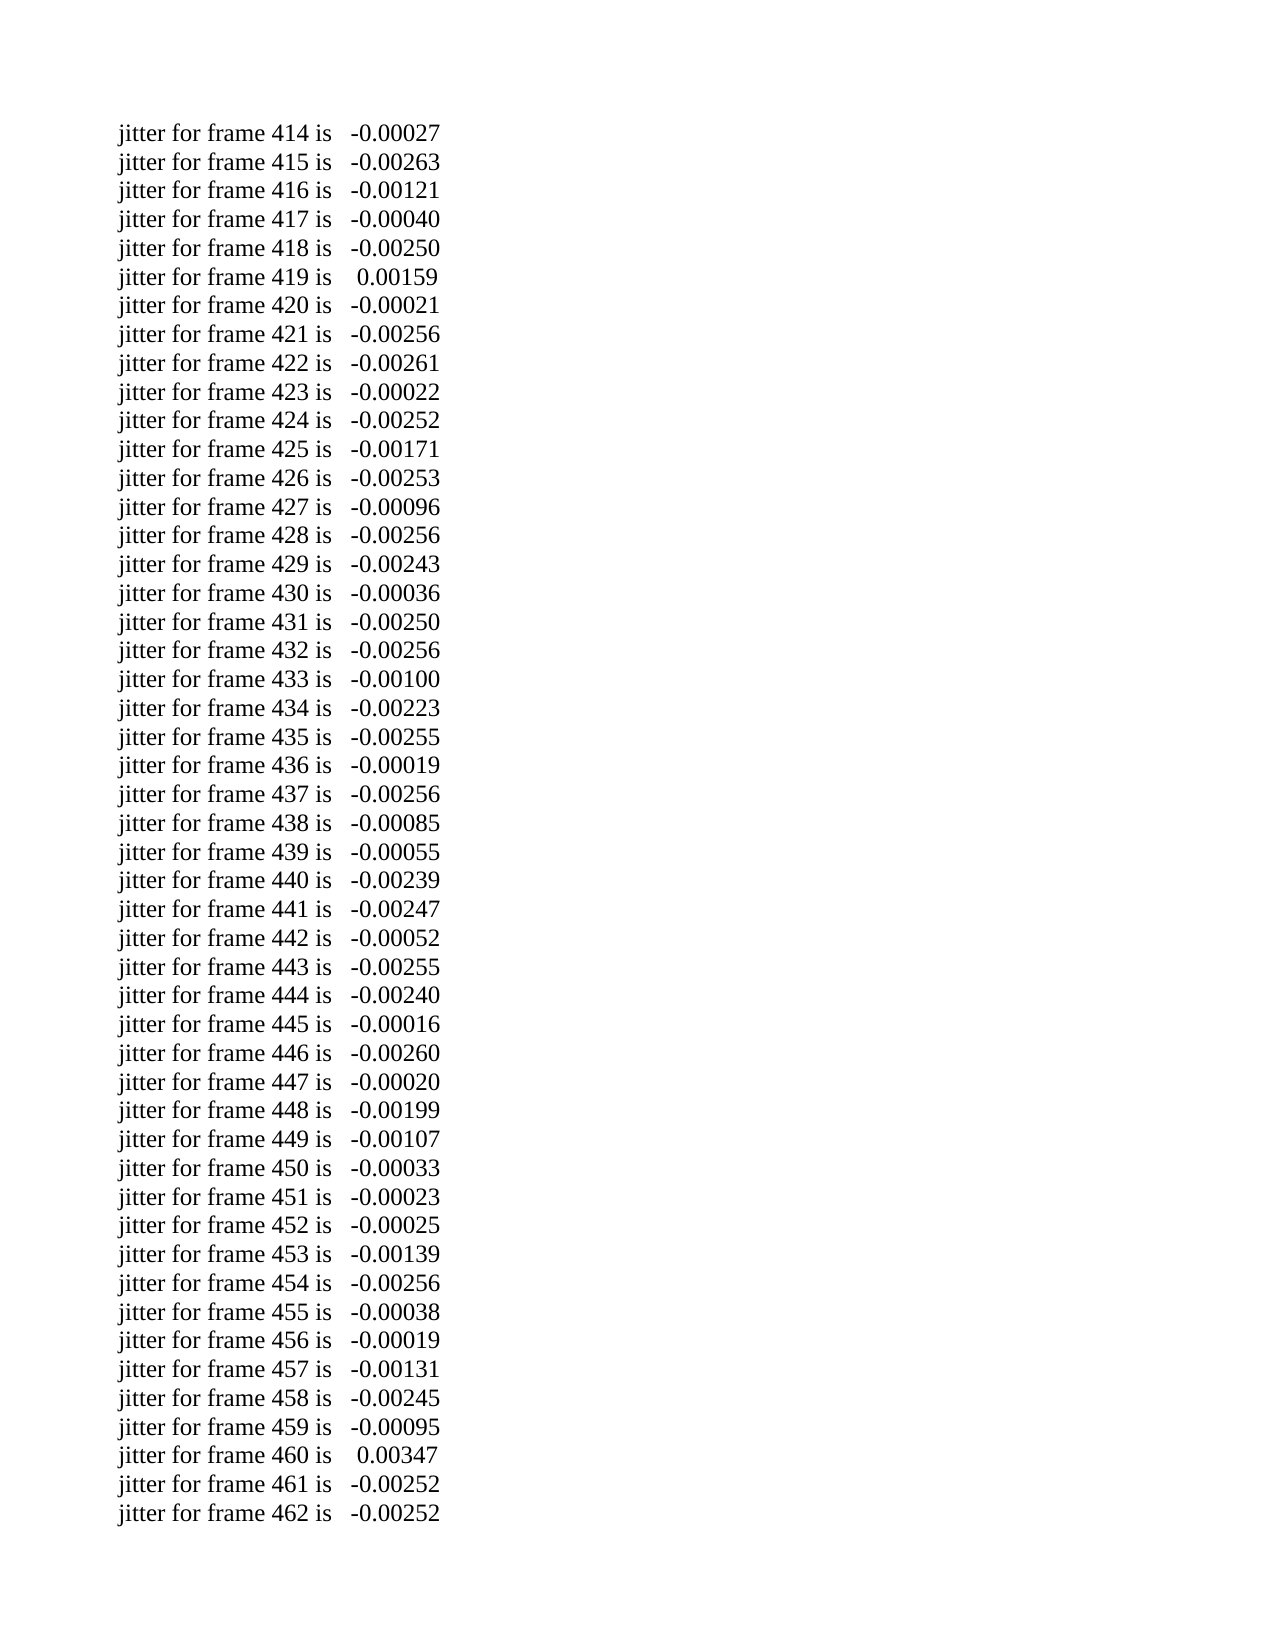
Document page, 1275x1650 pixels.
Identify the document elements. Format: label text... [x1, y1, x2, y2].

text jitter for frame 437 is -0.00256 [118, 779, 1157, 808]
text jitter for frame 452 is -0.00025 [118, 1211, 1157, 1239]
text jitter for frame 449 is -0.00107 [118, 1124, 1157, 1153]
text jitter for frame 451 is -0.00023 [118, 1182, 1157, 1211]
text jitter for frame 434 is -0.00223 [118, 693, 1157, 722]
text jitter for frame 443 is -0.00255 [118, 952, 1157, 981]
text jitter for frame 414 is -0.00027 [118, 118, 1157, 147]
text jitter for frame 430 is -0.00036 [118, 578, 1157, 607]
text jitter for frame 421 is -0.00256 [118, 319, 1157, 348]
text jitter for frame 458 is -0.00245 [118, 1383, 1157, 1412]
text jitter for frame 429 is -0.00243 [118, 549, 1157, 578]
text jitter for frame 444 is -0.00240 [118, 981, 1157, 1009]
text jitter for frame 424 is -0.00252 [118, 406, 1157, 434]
text jitter for frame 435 is -0.00255 [118, 722, 1157, 751]
text jitter for frame 423 is -0.00022 [118, 377, 1157, 406]
text jitter for frame 425 is -0.00171 [118, 434, 1157, 463]
text jitter for frame 422 is -0.00261 [118, 348, 1157, 377]
text jitter for frame 415 is -0.00263 [118, 147, 1157, 176]
text jitter for frame 448 is -0.00199 [118, 1096, 1157, 1124]
text jitter for frame 454 is -0.00256 [118, 1268, 1157, 1297]
text jitter for frame 419 is 0.00159 [118, 262, 1157, 291]
text jitter for frame 439 is -0.00055 [118, 837, 1157, 866]
text jitter for frame 450 is -0.00033 [118, 1153, 1157, 1182]
text jitter for frame 462 is -0.00252 [118, 1498, 1157, 1527]
text jitter for frame 427 is -0.00096 [118, 492, 1157, 521]
text jitter for frame 460 is 0.00347 [118, 1441, 1157, 1469]
text jitter for frame 453 is -0.00139 [118, 1239, 1157, 1268]
text jitter for frame 416 is -0.00121 [118, 176, 1157, 204]
text jitter for frame 456 is -0.00019 [118, 1326, 1157, 1354]
text jitter for frame 438 is -0.00085 [118, 808, 1157, 837]
text jitter for frame 447 is -0.00020 [118, 1067, 1157, 1096]
text jitter for frame 457 is -0.00131 [118, 1354, 1157, 1383]
text jitter for frame 440 is -0.00239 [118, 866, 1157, 894]
text jitter for frame 461 is -0.00252 [118, 1469, 1157, 1498]
text jitter for frame 428 is -0.00256 [118, 521, 1157, 549]
text jitter for frame 432 is -0.00256 [118, 636, 1157, 664]
text jitter for frame 446 is -0.00260 [118, 1038, 1157, 1067]
text jitter for frame 426 is -0.00253 [118, 463, 1157, 492]
text jitter for frame 420 is -0.00021 [118, 291, 1157, 319]
text jitter for frame 455 is -0.00038 [118, 1297, 1157, 1326]
text jitter for frame 459 is -0.00095 [118, 1412, 1157, 1441]
text jitter for frame 436 is -0.00019 [118, 751, 1157, 779]
text jitter for frame 442 is -0.00052 [118, 923, 1157, 952]
text jitter for frame 418 is -0.00250 [118, 233, 1157, 262]
text jitter for frame 431 is -0.00250 [118, 607, 1157, 636]
text jitter for frame 445 is -0.00016 [118, 1009, 1157, 1038]
text jitter for frame 417 is -0.00040 [118, 204, 1157, 233]
text jitter for frame 441 is -0.00247 [118, 894, 1157, 923]
text jitter for frame 433 is -0.00100 [118, 664, 1157, 693]
